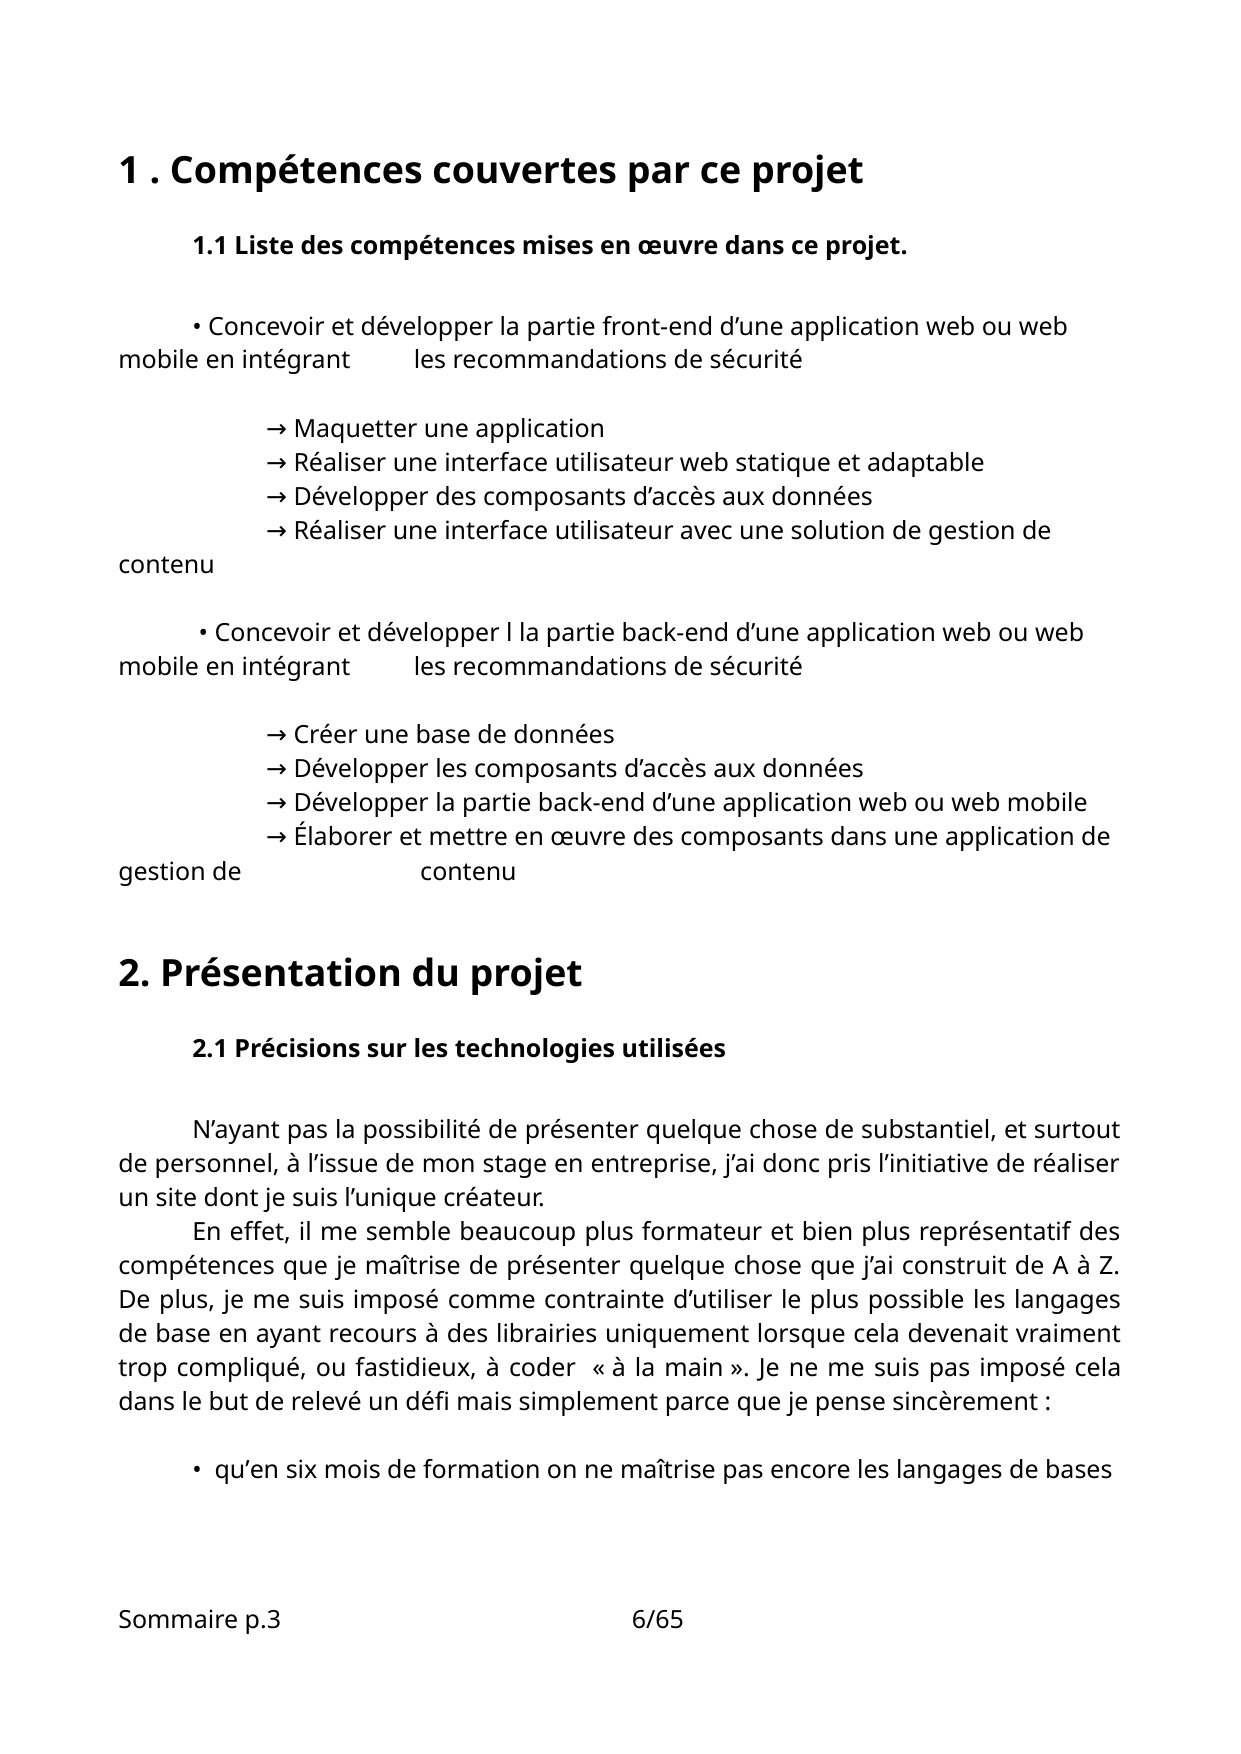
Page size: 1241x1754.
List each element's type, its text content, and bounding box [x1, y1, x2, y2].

text → Élaborer et mettre en œuvre des composants dans une application de gestion de contenu [118, 819, 1122, 887]
subtitle 1.1 Liste des compétences mises en œuvre dans ce projet. [118, 227, 1122, 262]
text → Créer une base de données [118, 717, 1122, 751]
subtitle 2.1 Précisions sur les technologies utilisées [118, 1031, 1122, 1065]
text → Maquetter une application [118, 410, 1122, 444]
text → Développer la partie back-end d’une application web ou web mobile [118, 785, 1122, 819]
text → Réaliser une interface utilisateur web statique et adaptable [118, 444, 1122, 478]
text En effet, il me semble beaucoup plus formateur et bien plus représentatif des compétences que je maîtrise de présenter quelque chose que j’ai construit de A à Z. De plus, je me suis imposé comme contrainte d’utiliser le plus possible les langages de base en ayant recours à des librairies uniquement lorsque cela devenait vraiment trop compliqué, ou fastidieux, à coder « à la main ». Je ne me suis pas imposé cela dans le but de relevé un défi mais simplement parce que je pense sincèrement : [118, 1213, 1122, 1418]
text → Développer des composants d’accès aux données [118, 478, 1122, 512]
text • qu’en six mois de formation on ne maîtrise pas encore les langages de bases [118, 1452, 1122, 1486]
text → Réaliser une interface utilisateur avec une solution de gestion de contenu [118, 512, 1122, 581]
text → Développer les composants d’accès aux données [118, 751, 1122, 785]
text • Concevoir et développer la partie front-end d’une application web ou web mobile en intégrant les recommandations de sécurité [118, 308, 1122, 376]
text N’ayant pas la possibilité de présenter quelque chose de substantiel, et surtout de personnel, à l’issue de mon stage en entreprise, j’ai donc pris l’initiative de réaliser un site dont je suis l’unique créateur. [118, 1111, 1122, 1213]
text • Concevoir et développer l la partie back-end d’une application web ou web mobile en intégrant les recommandations de sécurité [118, 615, 1122, 683]
subtitle 2. Présentation du projet [118, 946, 1122, 997]
subtitle 1 . Compétences couvertes par ce projet [118, 143, 1122, 194]
